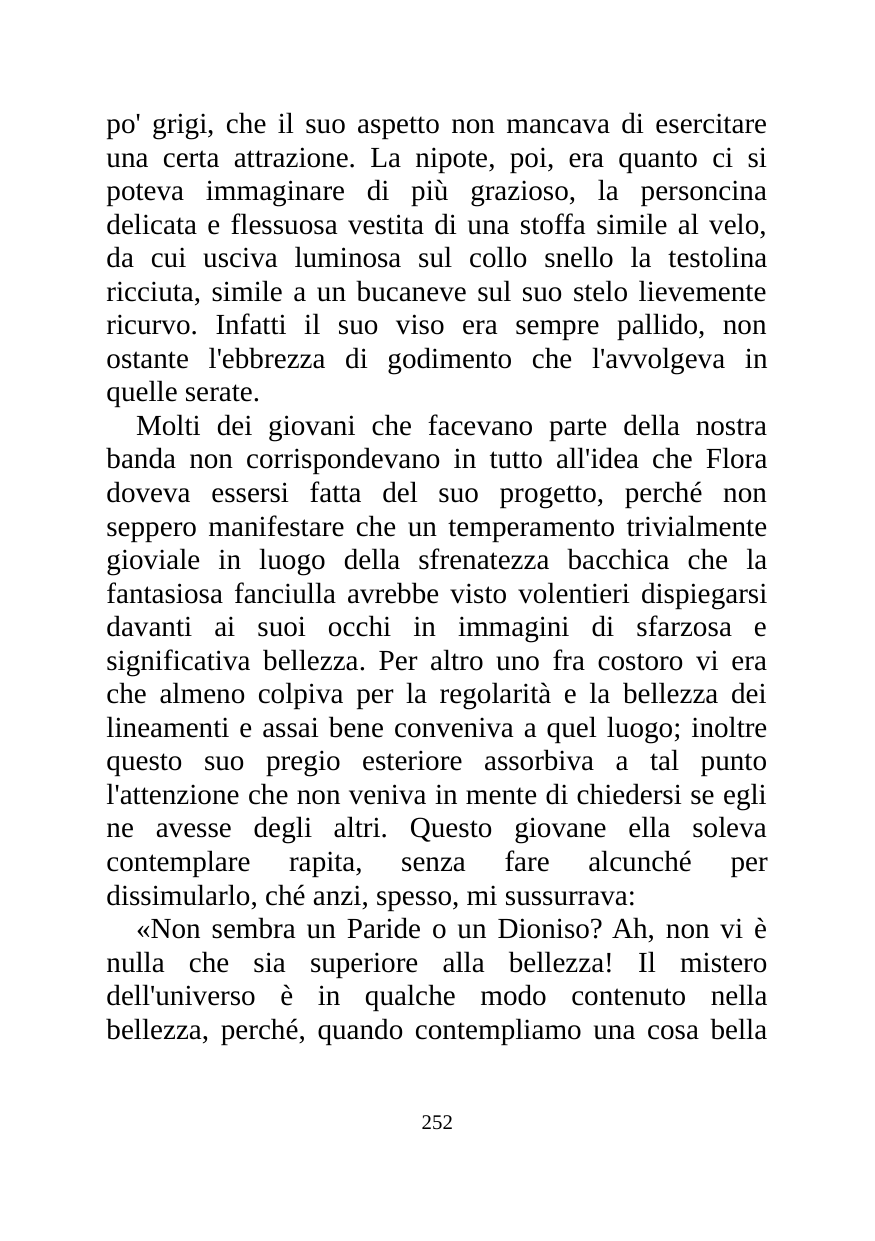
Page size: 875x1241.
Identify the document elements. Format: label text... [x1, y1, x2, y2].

text Molti dei giovani che facevano parte della nostra banda non corrispondevano in tutto all'idea che Flora doveva essersi fatta del suo progetto, perché non seppero manifestare che un temperamento trivialmente gioviale in luogo della sfrenatezza bacchica che la fantasiosa fanciulla avrebbe visto volentieri dispiegarsi davanti ai suoi occhi in immagini di sfarzosa e significativa bellezza. Per altro uno fra costoro vi era che almeno colpiva per la regolarità e la bellezza dei lineamenti e assai bene conveniva a quel luogo; inoltre questo suo pregio esteriore assorbiva a tal punto l'attenzione che non veniva in mente di chiedersi se egli ne avesse degli altri. Questo giovane ella soleva contemplare rapita, senza fare alcunché per dissimularlo, ché anzi, spesso, mi sussurrava: [106, 408, 768, 911]
text «Non sembra un Paride o un Dioniso? Ah, non vi è nulla che sia superiore alla bellezza! Il mistero dell'universo è in qualche modo contenuto nella bellezza, perché, quando contempliamo una cosa bella [106, 911, 768, 1045]
text po' grigi, che il suo aspetto non mancava di esercitare una certa attrazione. La nipote, poi, era quanto ci si poteva immaginare di più grazioso, la personcina delicata e flessuosa vestita di una stoffa simile al velo, da cui usciva luminosa sul collo snello la testolina ricciuta, simile a un bucaneve sul suo stelo lievemente ricurvo. Infatti il suo viso era sempre pallido, non ostante l'ebbrezza di godimento che l'avvolgeva in quelle serate. [106, 106, 768, 408]
